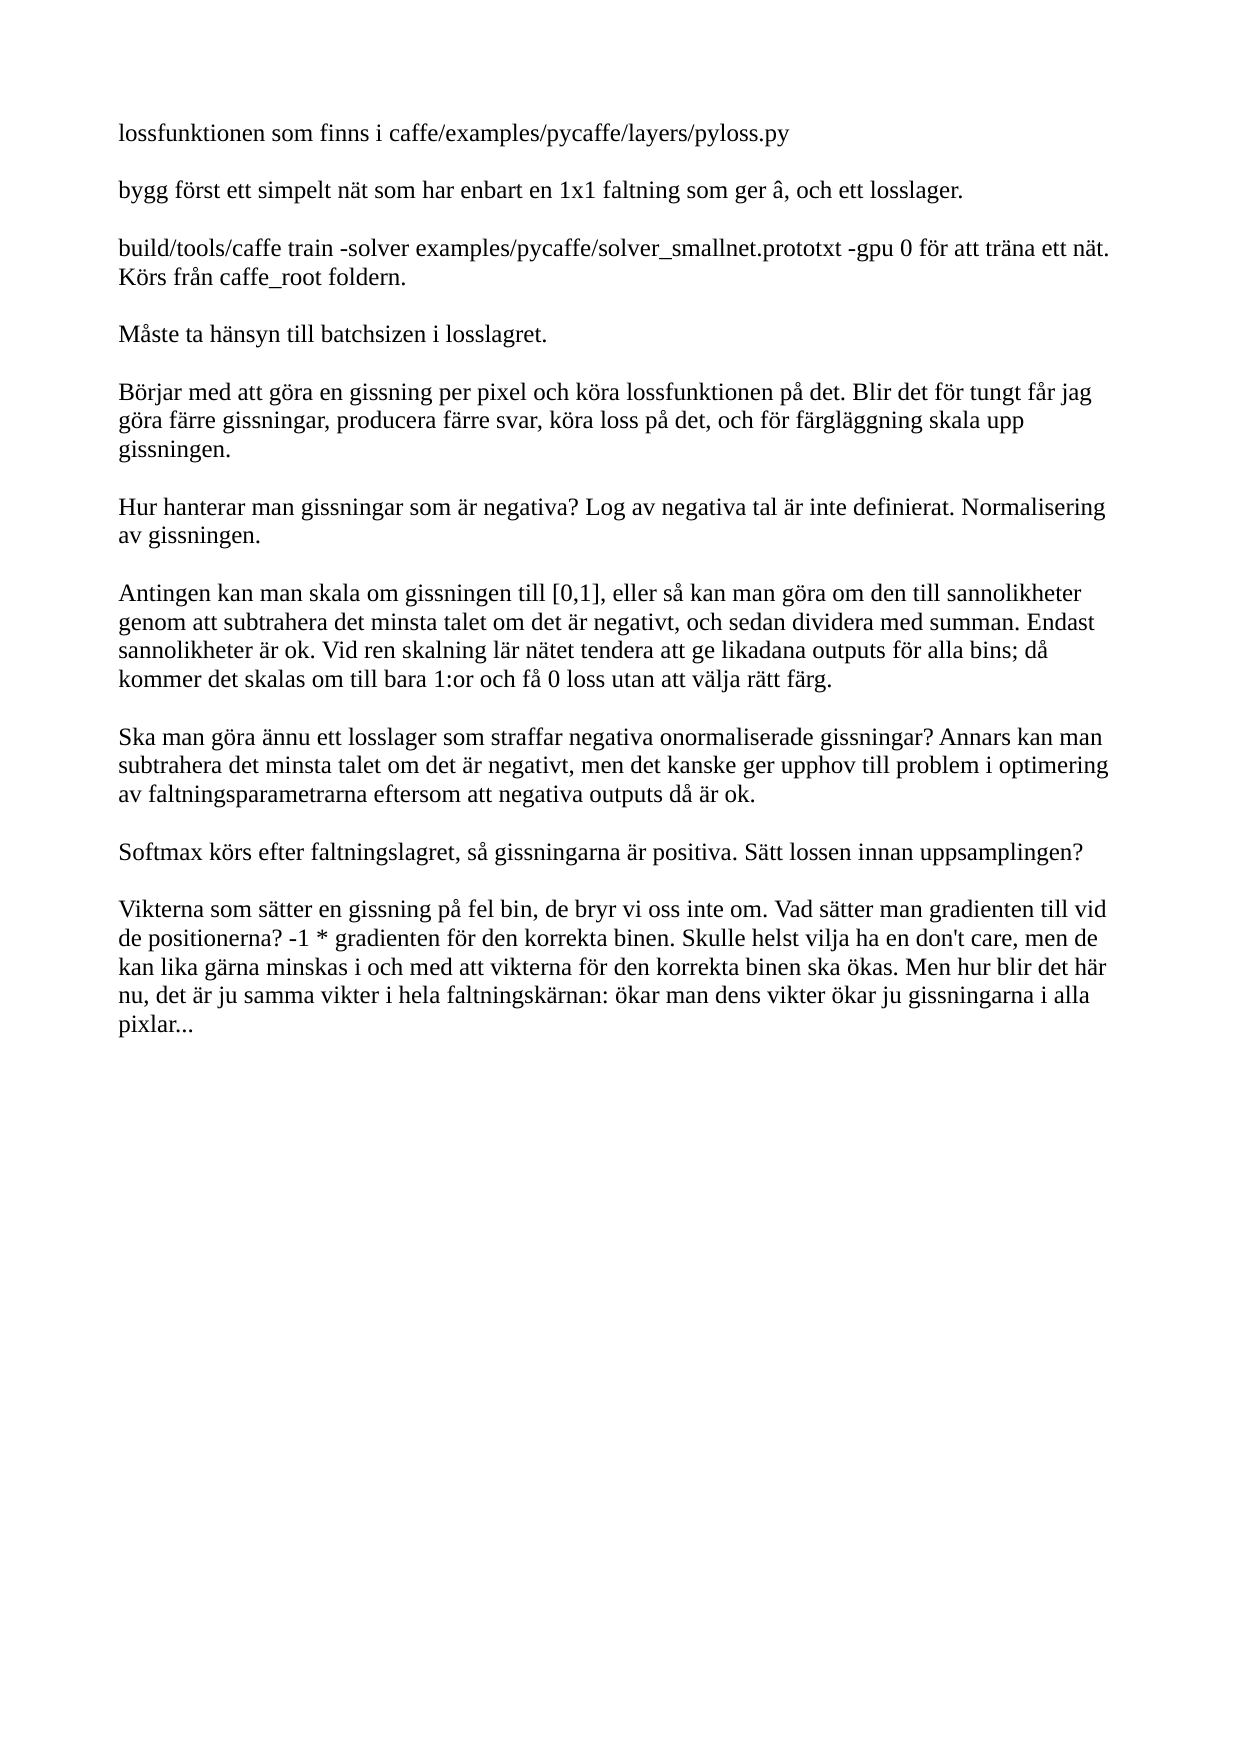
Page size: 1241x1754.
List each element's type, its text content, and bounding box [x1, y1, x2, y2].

text build/tools/caffe train -solver examples/pycaffe/solver_smallnet.prototxt -gpu 0 för att träna ett nät. Körs från caffe_root foldern. [118, 233, 1122, 291]
text Antingen kan man skala om gissningen till [0,1], eller så kan man göra om den till sannolikheter genom att subtrahera det minsta talet om det är negativt, och sedan dividera med summan. Endast sannolikheter är ok. Vid ren skalning lär nätet tendera att ge likadana outputs för alla bins; då kommer det skalas om till bara 1:or och få 0 loss utan att välja rätt färg. [118, 578, 1122, 693]
text Måste ta hänsyn till batchsizen i losslagret. [118, 319, 1122, 348]
text Ska man göra ännu ett losslager som straffar negativa onormaliserade gissningar? Annars kan man subtrahera det minsta talet om det är negativt, men det kanske ger upphov till problem i optimering av faltningsparametrarna eftersom att negativa outputs då är ok. [118, 722, 1122, 808]
text Vikterna som sätter en gissning på fel bin, de bryr vi oss inte om. Vad sätter man gradienten till vid de positionerna? -1 * gradienten för den korrekta binen. Skulle helst vilja ha en don't care, men de kan lika gärna minskas i och med att vikterna för den korrekta binen ska ökas. Men hur blir det här nu, det är ju samma vikter i hela faltningskärnan: ökar man dens vikter ökar ju gissningarna i alla pixlar... [118, 894, 1122, 1038]
text lossfunktionen som finns i caffe/examples/pycaffe/layers/pyloss.py [118, 118, 1122, 147]
text Börjar med att göra en gissning per pixel och köra lossfunktionen på det. Blir det för tungt får jag göra färre gissningar, producera färre svar, köra loss på det, och för färgläggning skala upp gissningen. [118, 377, 1122, 463]
text bygg först ett simpelt nät som har enbart en 1x1 faltning som ger â, och ett losslager. [118, 176, 1122, 204]
text Softmax körs efter faltningslagret, så gissningarna är positiva. Sätt lossen innan uppsamplingen? [118, 837, 1122, 866]
text Hur hanterar man gissningar som är negativa? Log av negativa tal är inte definierat. Normalisering av gissningen. [118, 492, 1122, 549]
